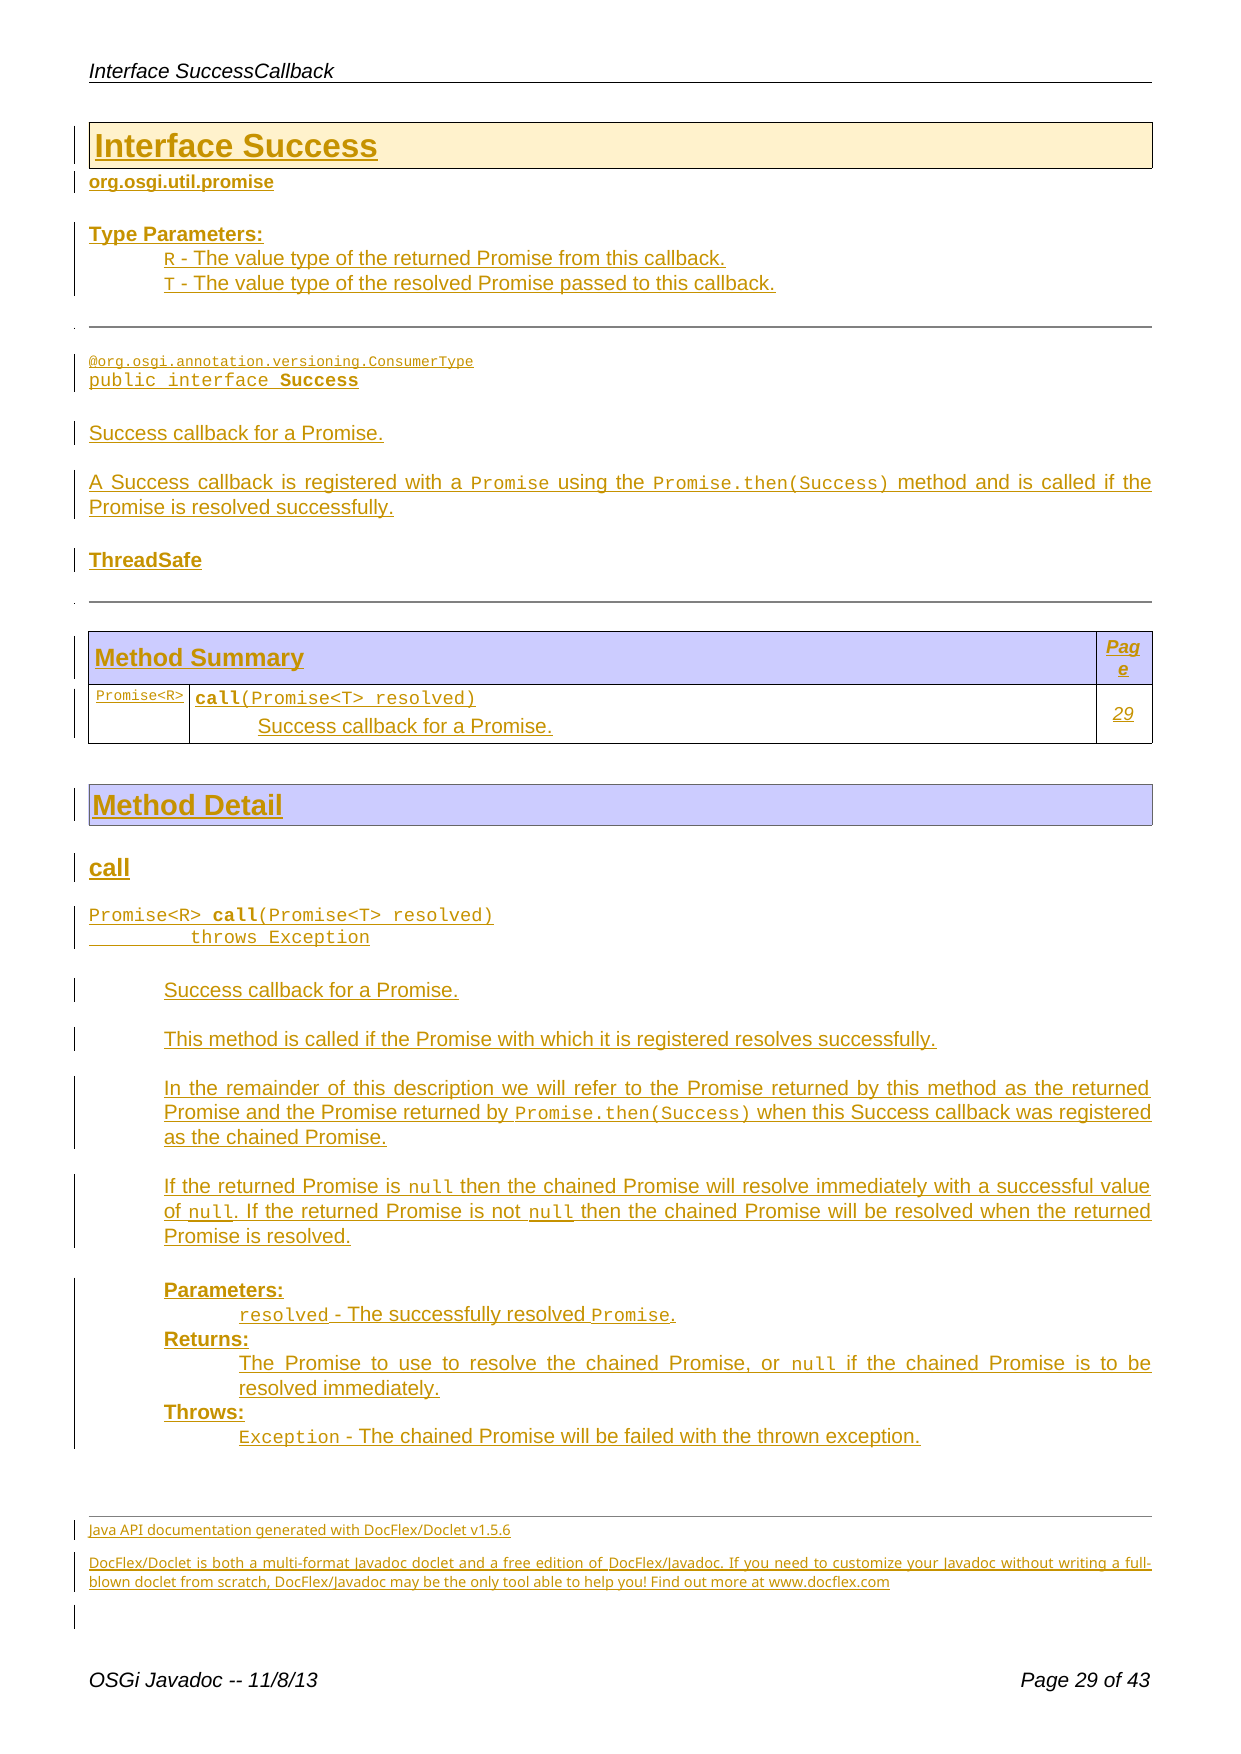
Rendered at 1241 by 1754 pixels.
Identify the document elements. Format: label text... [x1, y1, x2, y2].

text Throws: [163, 1400, 1152, 1424]
text resolved immediately. [238, 1373, 1152, 1400]
text DocFlex/Doclet is both a multi-format Javadoc doclet and a free edition of DocFlex/Javadoc. If you need to customize your Javadoc without writing a full- [88, 1552, 1152, 1569]
text This method is called if the Promise with which it is registered resolves successfully. [163, 1027, 1152, 1051]
text If the returned Promise is null then the chained Promise will resolve immediately with a successful value of null. If the returned Promise is not null then the chained Promise will be resolved when the returned [163, 1174, 1152, 1220]
text @org.osgi.annotation.versioning.ConsumerType public interface Success [88, 354, 1152, 392]
table_cell call(Promise<T> resolved) Success callback for a Promise. [190, 685, 1096, 743]
text Returns: [163, 1327, 1152, 1351]
text Promise is resolved. [163, 1221, 1152, 1248]
text A Success callback is registered with a Promise using the Promise.then(Success) method and is called if the [88, 470, 1152, 491]
table_header Page [1097, 632, 1152, 684]
table_cell Promise<R> [89, 685, 189, 743]
table_cell 29 [1097, 685, 1152, 743]
table_header Method Summary [89, 632, 1096, 684]
text In the remainder of this description we will refer to the Promise returned by this method as the returned Promise and the Promise returned by Promise.then(Success) when this Success callback was registered as the chained Promise. [163, 1076, 1152, 1149]
text Parameters: [163, 1277, 1152, 1301]
text resolved - The successfully resolved Promise. [238, 1301, 1152, 1327]
text T - The value type of the resolved Promise passed to this callback. [163, 271, 1152, 296]
text Success callback for a Promise. [88, 421, 1152, 445]
text Java API documentation generated with DocFlex/Doclet v1.5.6 [88, 1517, 1152, 1540]
text ThreadSafe [88, 548, 1152, 572]
text Promise is resolved successfully. [88, 492, 1152, 519]
text Success callback for a Promise. [163, 978, 1152, 1002]
subtitle Method Detail [90, 785, 1152, 825]
subtitle Interface Success [90, 123, 1152, 168]
text Exception - The chained Promise will be failed with the thrown exception. [238, 1424, 1152, 1449]
subtitle call [88, 853, 1152, 882]
text R - The value type of the returned Promise from this callback. [163, 246, 1152, 271]
text Type Parameters: [88, 222, 1152, 246]
text org.osgi.util.promise [88, 171, 1152, 193]
text Promise<R> call(Promise<T> resolved) throws Exception [88, 906, 1152, 949]
text blown doclet from scratch, DocFlex/Javadoc may be the only tool able to help you! Find out more at www.docflex.com [88, 1570, 1152, 1592]
text The Promise to use to resolve the chained Promise, or null if the chained Promise is to be [238, 1351, 1152, 1372]
